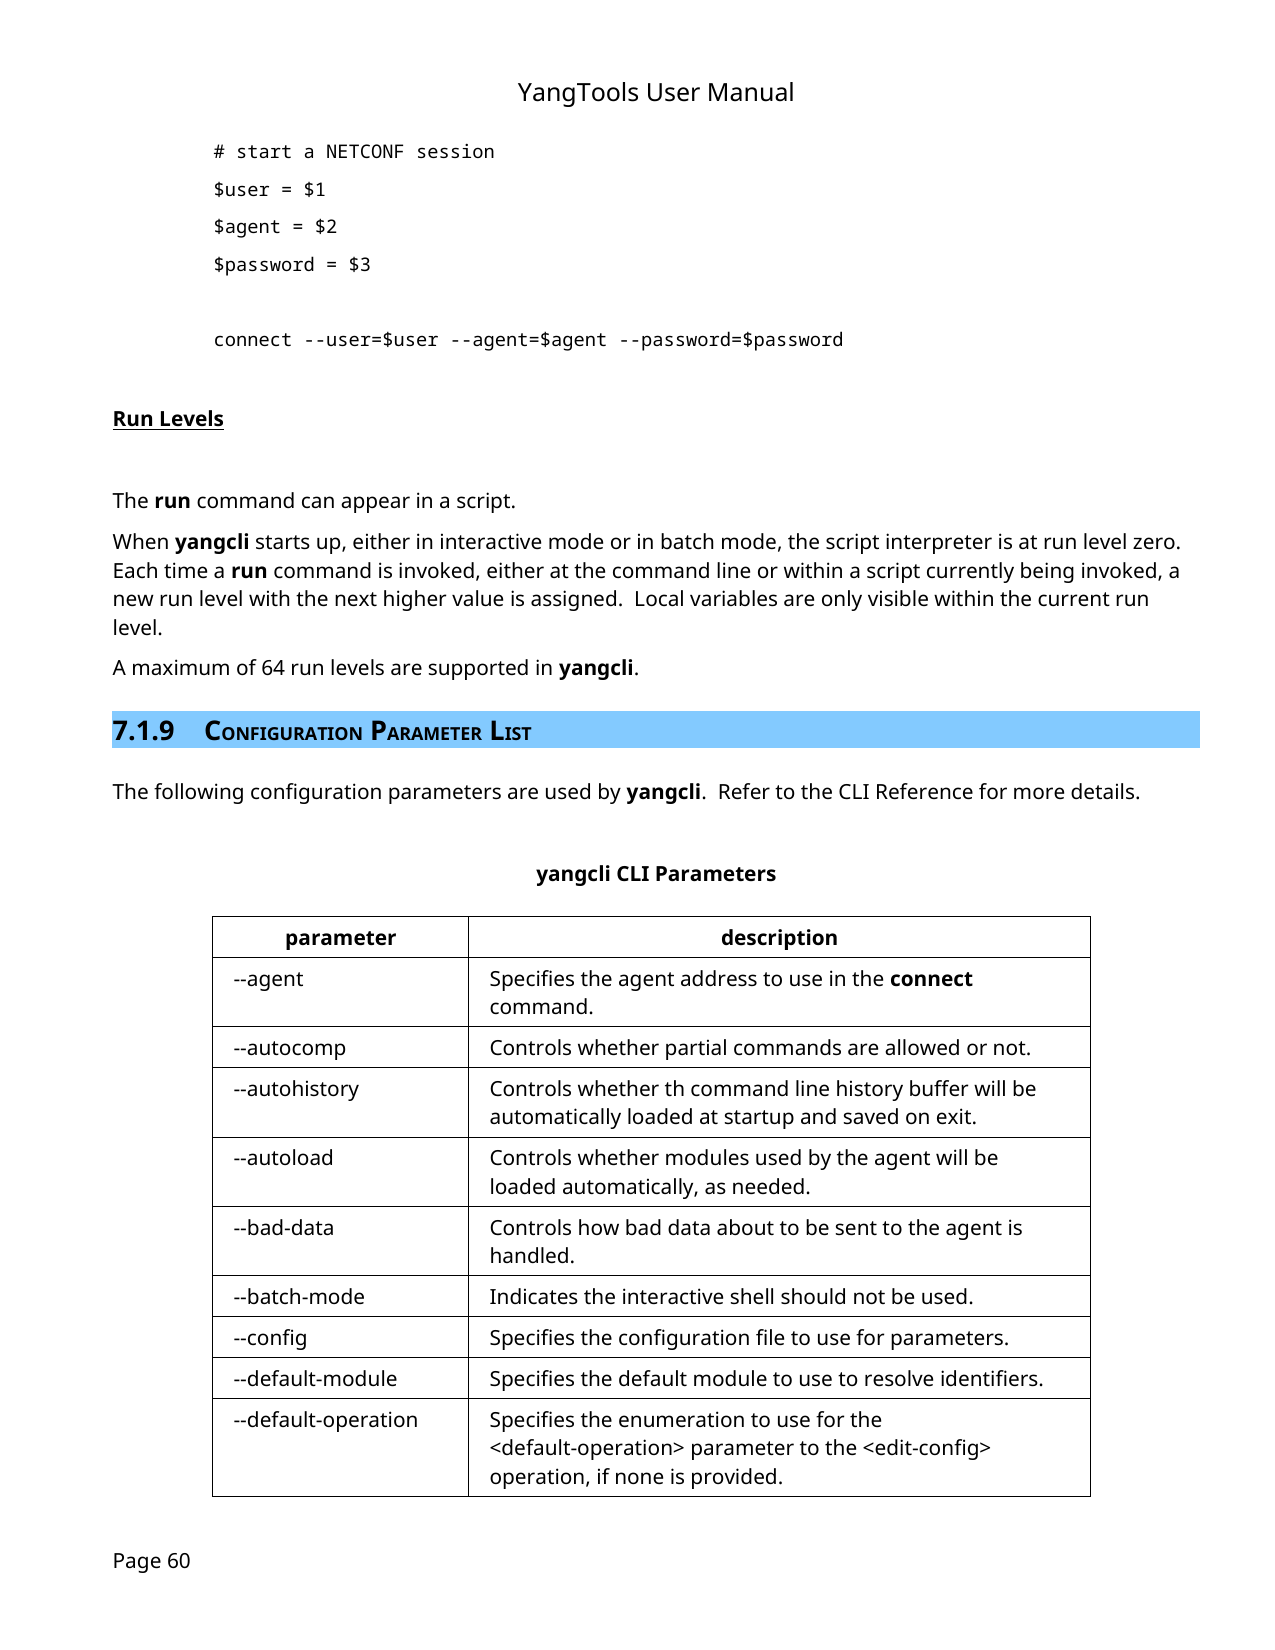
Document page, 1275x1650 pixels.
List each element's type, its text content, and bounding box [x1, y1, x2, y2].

text $agent = $2 [139, 213, 1200, 239]
table_cell Controls whether partial commands are allowed or not. [469, 1027, 1090, 1067]
table_cell --autoload [213, 1138, 468, 1206]
table_cell --default-operation [213, 1399, 468, 1496]
table_header description [469, 917, 1090, 957]
text The following configuration parameters are used by yangcli. Refer to the CLI Reference for more details. [112, 777, 1200, 806]
table_header parameter [213, 917, 468, 957]
text $password = $3 [139, 251, 1200, 277]
text A maximum of 64 run levels are supported in yangcli. [112, 653, 1200, 682]
table_cell Specifies the enumeration to use for the <default-operation> parameter to the <edit-config> operation, if none is provided. [469, 1399, 1090, 1496]
subtitle Configuration Parameter List [112, 711, 1200, 748]
table_cell Controls how bad data about to be sent to the agent is handled. [469, 1207, 1090, 1275]
table_cell Specifies the configuration file to use for parameters. [469, 1317, 1090, 1357]
table_cell Controls whether th command line history buffer will be automatically loaded at startup and saved on exit. [469, 1068, 1090, 1137]
subtitle yangcli CLI Parameters [127, 859, 1185, 887]
table_cell --bad-data [213, 1207, 468, 1275]
table_cell Controls whether modules used by the agent will be loaded automatically, as needed. [469, 1138, 1090, 1206]
text $user = $1 [139, 176, 1200, 202]
table_cell --autohistory [213, 1068, 468, 1137]
table_cell Specifies the default module to use to resolve identifiers. [469, 1358, 1090, 1398]
text Run Levels [112, 404, 1200, 433]
table_cell Indicates the interactive shell should not be used. [469, 1276, 1090, 1316]
text # start a NETCONF session [139, 138, 1200, 164]
table_cell --autocomp [213, 1027, 468, 1067]
text When yangcli starts up, either in interactive mode or in batch mode, the script interpreter is at run level zero. Each time a run command is invoked, either at the command line or within a script currently being invoked, a new run level with the next higher value is assigned. Local variables are only visible within the current run level. [112, 527, 1200, 641]
text The run command can appear in a script. [112, 486, 1200, 515]
table_cell --agent [213, 958, 468, 1026]
table_cell --default-module [213, 1358, 468, 1398]
table_cell --config [213, 1317, 468, 1357]
table_cell Specifies the agent address to use in the connect command. [469, 958, 1090, 1026]
table_cell --batch-mode [213, 1276, 468, 1316]
text connect --user=$user --agent=$agent --password=$password [139, 326, 1200, 352]
